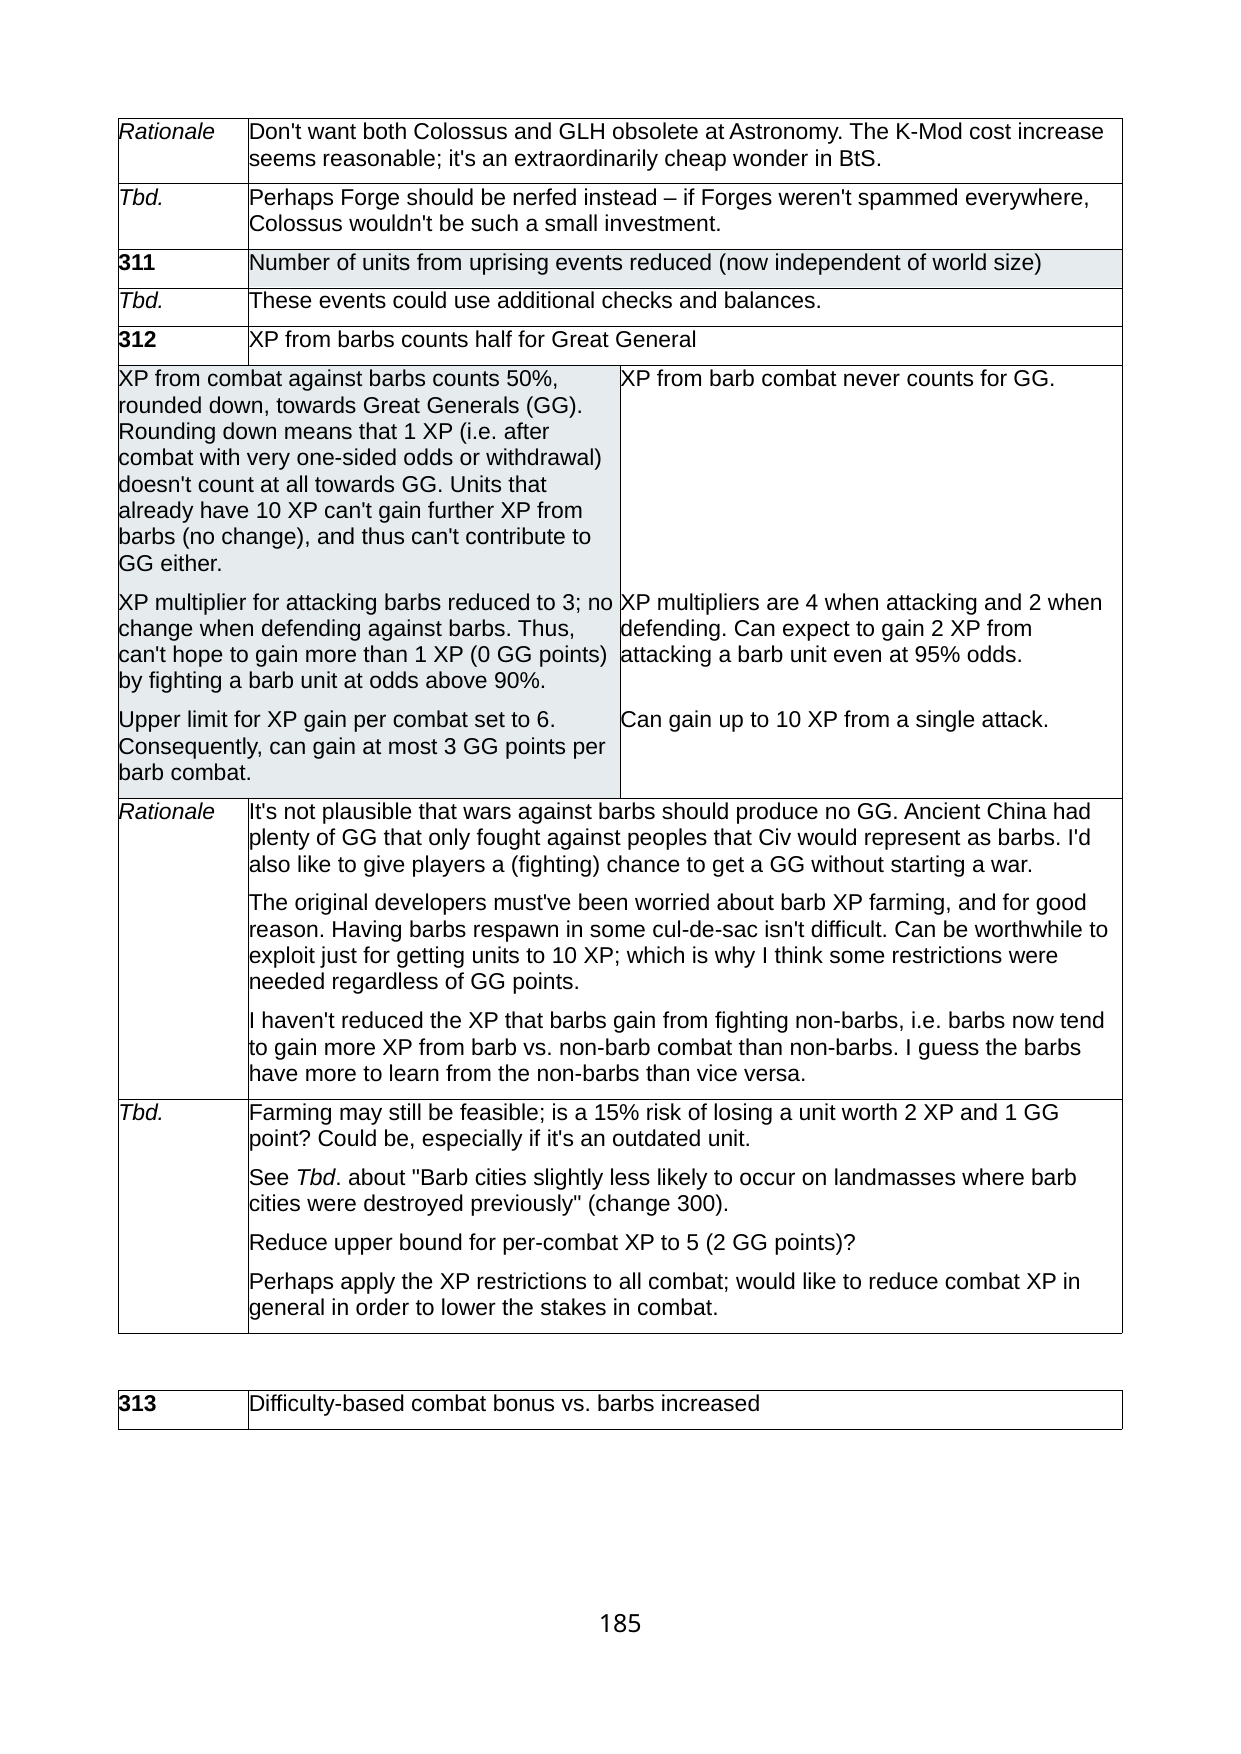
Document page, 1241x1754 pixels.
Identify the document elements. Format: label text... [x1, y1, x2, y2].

table_cell XP from barbs counts half for Great General [249, 327, 1122, 365]
table_cell Tbd. [119, 1100, 248, 1333]
table_cell Perhaps Forge should be nerfed instead – if Forges weren't spammed everywhere, Colossus wouldn't be such a small investment. [249, 184, 1122, 248]
table_cell Farming may still be feasible; is a 15% risk of losing a unit worth 2 XP and 1 GG point? Could be, especially if it's an outdated unit. See Tbd. about "Barb cities slightly less likely to occur on landmasses where barb cities were destroyed previously" (change 300). Reduce upper bound for per-combat XP to 5 (2 GG points)? Perhaps apply the XP restrictions to all combat; would like to reduce combat XP in general in order to lower the stakes in combat. [249, 1100, 1122, 1333]
table_cell Tbd. [119, 184, 248, 248]
table_cell Don't want both Colossus and GLH obsolete at Astronomy. The K-Mod cost increase seems reasonable; it's an extraordinarily cheap wonder in BtS. [249, 119, 1122, 183]
table_cell 311 [119, 250, 248, 287]
table_cell 312 [119, 327, 248, 365]
table_cell Tbd. [119, 289, 248, 326]
table_header Difficulty-based combat bonus vs. barbs increased [249, 1391, 1122, 1429]
table_cell Number of units from uprising events reduced (now independent of world size) [249, 250, 1122, 287]
table_cell Rationale [119, 119, 248, 183]
table_cell It's not plausible that wars against barbs should produce no GG. Ancient China had plenty of GG that only fought against peoples that Civ would represent as barbs. I'd also like to give players a (fighting) chance to get a GG without starting a war. The original developers must've been worried about barb XP farming, and for good reason. Having barbs respawn in some cul-de-sac isn't difficult. Can be worthwhile to exploit just for getting units to 10 XP; which is why I think some restrictions were needed regardless of GG points. I haven't reduced the XP that barbs gain from fighting non-barbs, i.e. barbs now tend to gain more XP from barb vs. non-barb combat than non-barbs. I guess the barbs have more to learn from the non-barbs than vice versa. [249, 799, 1122, 1098]
table_cell Rationale [119, 799, 248, 1098]
table_cell XP from barb combat never counts for GG. XP multipliers are 4 when attacking and 2 when defending. Can expect to gain 2 XP from attacking a barb unit even at 95% odds. Can gain up to 10 XP from a single attack. [621, 366, 1122, 798]
table_cell XP from combat against barbs counts 50%, rounded down, towards Great Generals (GG). Rounding down means that 1 XP (i.e. after combat with very one-sided odds or withdrawal) doesn't count at all towards GG. Units that already have 10 XP can't gain further XP from barbs (no change), and thus can't contribute to GG either. XP multiplier for attacking barbs reduced to 3; no change when defending against barbs. Thus, can't hope to gain more than 1 XP (0 GG points) by fighting a barb unit at odds above 90%. Upper limit for XP gain per combat set to 6. Consequently, can gain at most 3 GG points per barb combat. [119, 366, 620, 798]
table_header 313 [119, 1391, 248, 1429]
table_cell These events could use additional checks and balances. [249, 289, 1122, 326]
